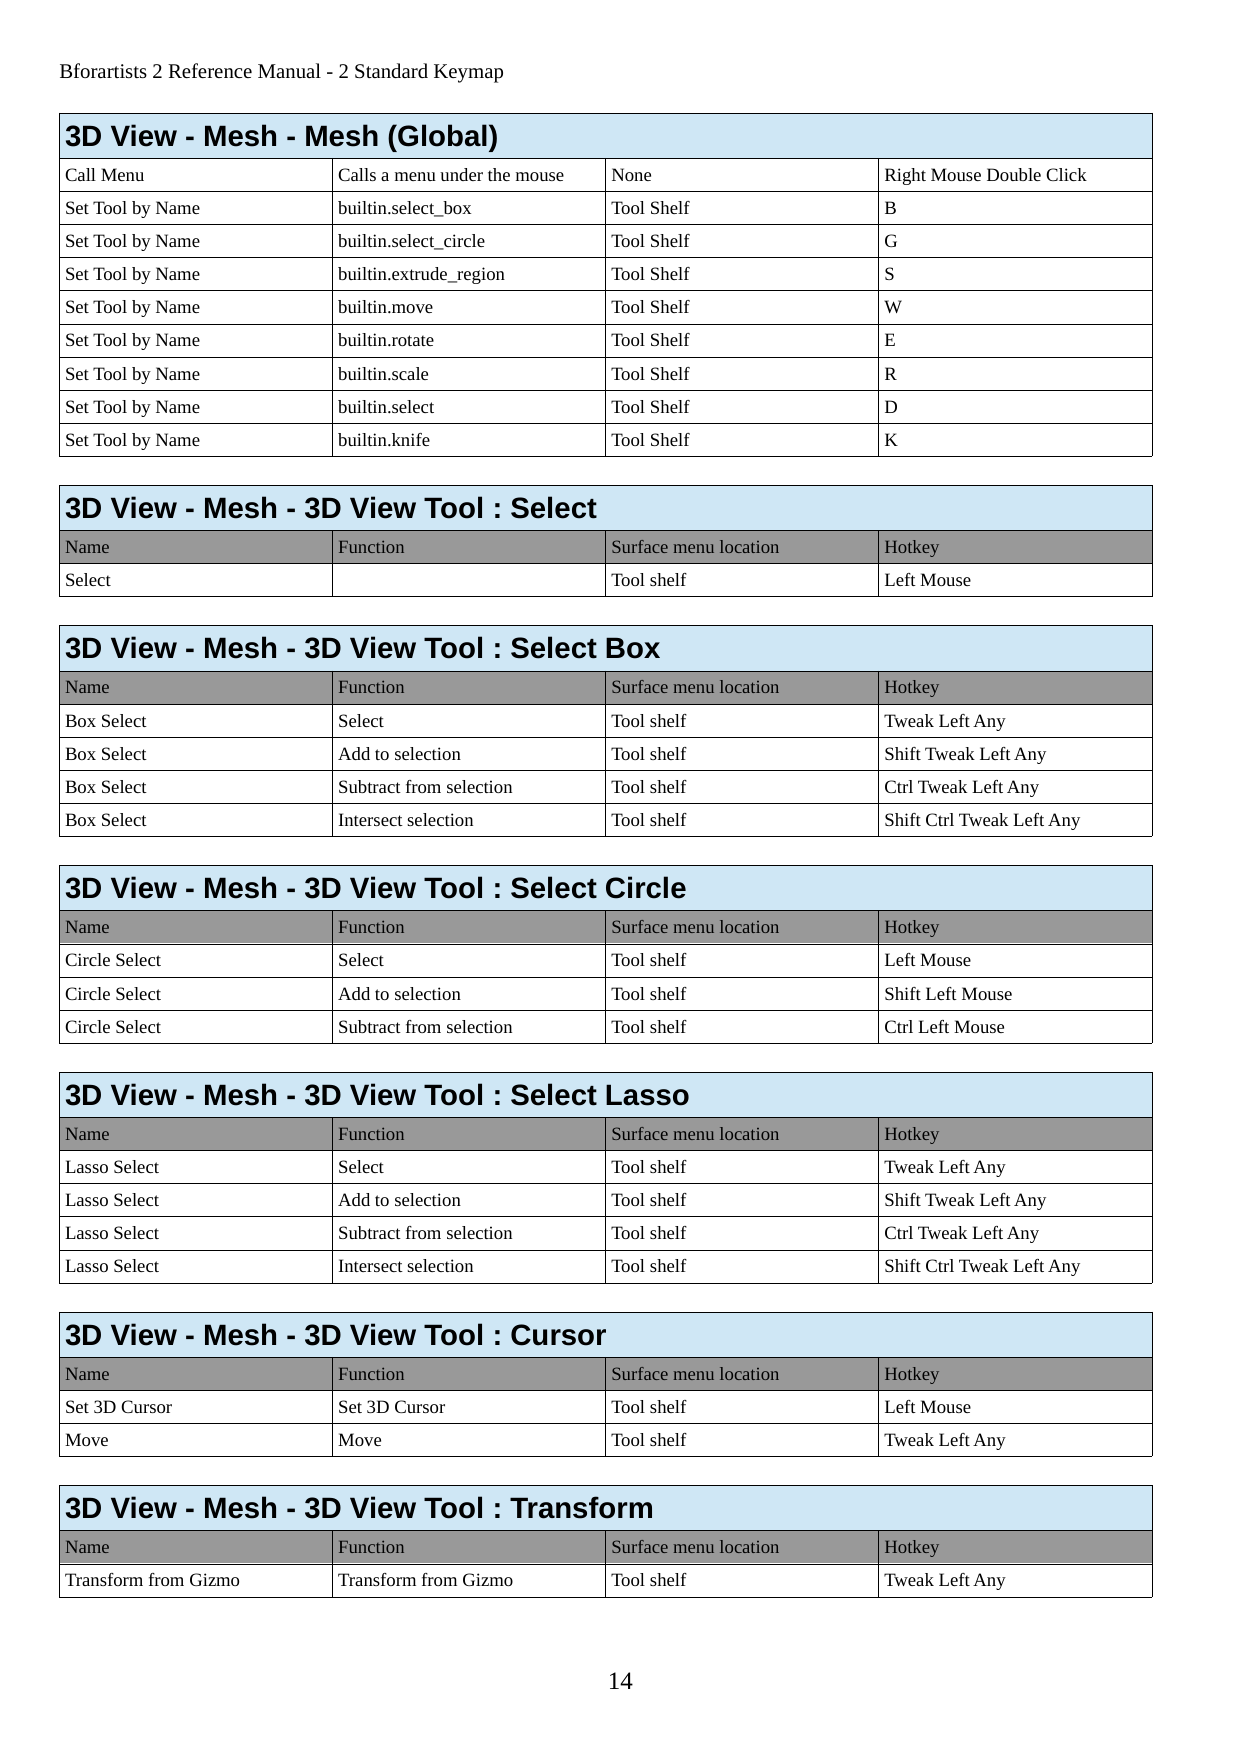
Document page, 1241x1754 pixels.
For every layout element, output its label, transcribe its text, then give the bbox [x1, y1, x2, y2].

table_cell Set Tool by Name [60, 291, 332, 323]
table_cell Select [60, 564, 332, 596]
table_cell Tool shelf [606, 1565, 878, 1597]
table_cell Function [333, 672, 605, 704]
table_cell Tool shelf [606, 1251, 878, 1283]
table_cell R [879, 358, 1152, 390]
table_cell builtin.select_circle [333, 225, 605, 257]
table_cell Tool shelf [606, 738, 878, 770]
table_cell Select [333, 945, 605, 977]
table_cell Name [60, 1358, 332, 1390]
table_header 3D View - Mesh - 3D View Tool : Select Lasso [60, 1073, 1152, 1117]
table_cell G [879, 225, 1152, 257]
table_header 3D View - Mesh - 3D View Tool : Select Box [60, 626, 1152, 671]
table_cell None [606, 159, 878, 191]
table_cell Tool shelf [606, 1151, 878, 1183]
table_cell Set Tool by Name [60, 424, 332, 456]
table_cell Surface menu location [606, 1531, 878, 1563]
table_cell Select [333, 705, 605, 737]
table_cell Surface menu location [606, 1118, 878, 1150]
table_cell Tool Shelf [606, 424, 878, 456]
table_cell Intersect selection [333, 804, 605, 836]
table_cell Right Mouse Double Click [879, 159, 1152, 191]
table_cell builtin.move [333, 291, 605, 323]
table_cell Name [60, 672, 332, 704]
table_cell Tool Shelf [606, 258, 878, 290]
table_cell Set Tool by Name [60, 258, 332, 290]
table_cell Tool shelf [606, 1217, 878, 1249]
table_cell Move [60, 1424, 332, 1456]
table_cell Subtract from selection [333, 771, 605, 803]
table_cell Tool Shelf [606, 391, 878, 423]
table_cell Add to selection [333, 1184, 605, 1216]
table_cell Surface menu location [606, 672, 878, 704]
table_cell Lasso Select [60, 1184, 332, 1216]
table_cell Tool shelf [606, 978, 878, 1010]
table_cell Intersect selection [333, 1251, 605, 1283]
table_cell Shift Ctrl Tweak Left Any [879, 1251, 1152, 1283]
table_cell Circle Select [60, 1011, 332, 1043]
table_cell Box Select [60, 804, 332, 836]
table_cell Surface menu location [606, 531, 878, 563]
table_cell S [879, 258, 1152, 290]
table_cell Box Select [60, 738, 332, 770]
table_cell E [879, 325, 1152, 357]
table_cell Lasso Select [60, 1251, 332, 1283]
table_cell Name [60, 1118, 332, 1150]
table_cell Ctrl Left Mouse [879, 1011, 1152, 1043]
table_cell B [879, 192, 1152, 224]
table_cell Left Mouse [879, 945, 1152, 977]
table_cell Set Tool by Name [60, 325, 332, 357]
table_cell Tool shelf [606, 1424, 878, 1456]
table_cell Circle Select [60, 978, 332, 1010]
table_cell Tool Shelf [606, 225, 878, 257]
table_cell builtin.select_box [333, 192, 605, 224]
table_cell D [879, 391, 1152, 423]
table_cell Tool shelf [606, 804, 878, 836]
table_cell builtin.extrude_region [333, 258, 605, 290]
table_cell Shift Left Mouse [879, 978, 1152, 1010]
table_cell Function [333, 1358, 605, 1390]
table_cell Tool Shelf [606, 358, 878, 390]
table_cell Subtract from selection [333, 1217, 605, 1249]
table_cell Surface menu location [606, 1358, 878, 1390]
table_cell Tool shelf [606, 945, 878, 977]
table_cell Lasso Select [60, 1151, 332, 1183]
table_cell Tool shelf [606, 564, 878, 596]
table_cell Call Menu [60, 159, 332, 191]
table_cell Subtract from selection [333, 1011, 605, 1043]
table_cell Left Mouse [879, 564, 1152, 596]
table_cell Tool shelf [606, 1011, 878, 1043]
table_cell Box Select [60, 771, 332, 803]
table_cell Ctrl Tweak Left Any [879, 771, 1152, 803]
table_cell Shift Tweak Left Any [879, 738, 1152, 770]
table_cell Hotkey [879, 531, 1152, 563]
table_cell Surface menu location [606, 911, 878, 943]
table_cell Set Tool by Name [60, 225, 332, 257]
table_cell builtin.knife [333, 424, 605, 456]
table_cell Tool shelf [606, 771, 878, 803]
table_cell Circle Select [60, 945, 332, 977]
table_cell K [879, 424, 1152, 456]
table_cell Function [333, 531, 605, 563]
table_cell builtin.select [333, 391, 605, 423]
table_cell Tool Shelf [606, 192, 878, 224]
table_cell Tool shelf [606, 705, 878, 737]
table_cell Shift Ctrl Tweak Left Any [879, 804, 1152, 836]
table_cell Tool Shelf [606, 291, 878, 323]
table_cell Tool Shelf [606, 325, 878, 357]
table_cell Tool shelf [606, 1391, 878, 1423]
table_cell Tweak Left Any [879, 705, 1152, 737]
table_cell builtin.rotate [333, 325, 605, 357]
table_cell Tweak Left Any [879, 1424, 1152, 1456]
table_header 3D View - Mesh - 3D View Tool : Transform [60, 1486, 1152, 1530]
table_cell [333, 564, 605, 596]
table_cell Name [60, 531, 332, 563]
table_cell Hotkey [879, 911, 1152, 943]
table_cell Set Tool by Name [60, 192, 332, 224]
table_cell Tweak Left Any [879, 1151, 1152, 1183]
table_cell Set Tool by Name [60, 358, 332, 390]
table_cell Name [60, 1531, 332, 1563]
table_header 3D View - Mesh - Mesh (Global) [60, 114, 1152, 158]
table_cell Calls a menu under the mouse [333, 159, 605, 191]
table_header 3D View - Mesh - 3D View Tool : Select [60, 486, 1152, 530]
table_cell Ctrl Tweak Left Any [879, 1217, 1152, 1249]
table_cell Function [333, 1118, 605, 1150]
table_cell Hotkey [879, 1531, 1152, 1563]
table_cell Left Mouse [879, 1391, 1152, 1423]
table_cell builtin.scale [333, 358, 605, 390]
table_cell Name [60, 911, 332, 943]
table_cell Tweak Left Any [879, 1565, 1152, 1597]
table_cell Transform from Gizmo [333, 1565, 605, 1597]
table_cell Add to selection [333, 978, 605, 1010]
table_header 3D View - Mesh - 3D View Tool : Cursor [60, 1313, 1152, 1357]
table_cell Function [333, 1531, 605, 1563]
table_cell Set Tool by Name [60, 391, 332, 423]
table_cell Move [333, 1424, 605, 1456]
table_cell W [879, 291, 1152, 323]
table_cell Select [333, 1151, 605, 1183]
table_cell Add to selection [333, 738, 605, 770]
table_cell Tool shelf [606, 1184, 878, 1216]
table_cell Function [333, 911, 605, 943]
table_cell Shift Tweak Left Any [879, 1184, 1152, 1216]
table_header 3D View - Mesh - 3D View Tool : Select Circle [60, 866, 1152, 910]
table_cell Hotkey [879, 1358, 1152, 1390]
table_cell Set 3D Cursor [333, 1391, 605, 1423]
table_cell Transform from Gizmo [60, 1565, 332, 1597]
table_cell Hotkey [879, 672, 1152, 704]
table_cell Hotkey [879, 1118, 1152, 1150]
table_cell Lasso Select [60, 1217, 332, 1249]
table_cell Set 3D Cursor [60, 1391, 332, 1423]
table_cell Box Select [60, 705, 332, 737]
